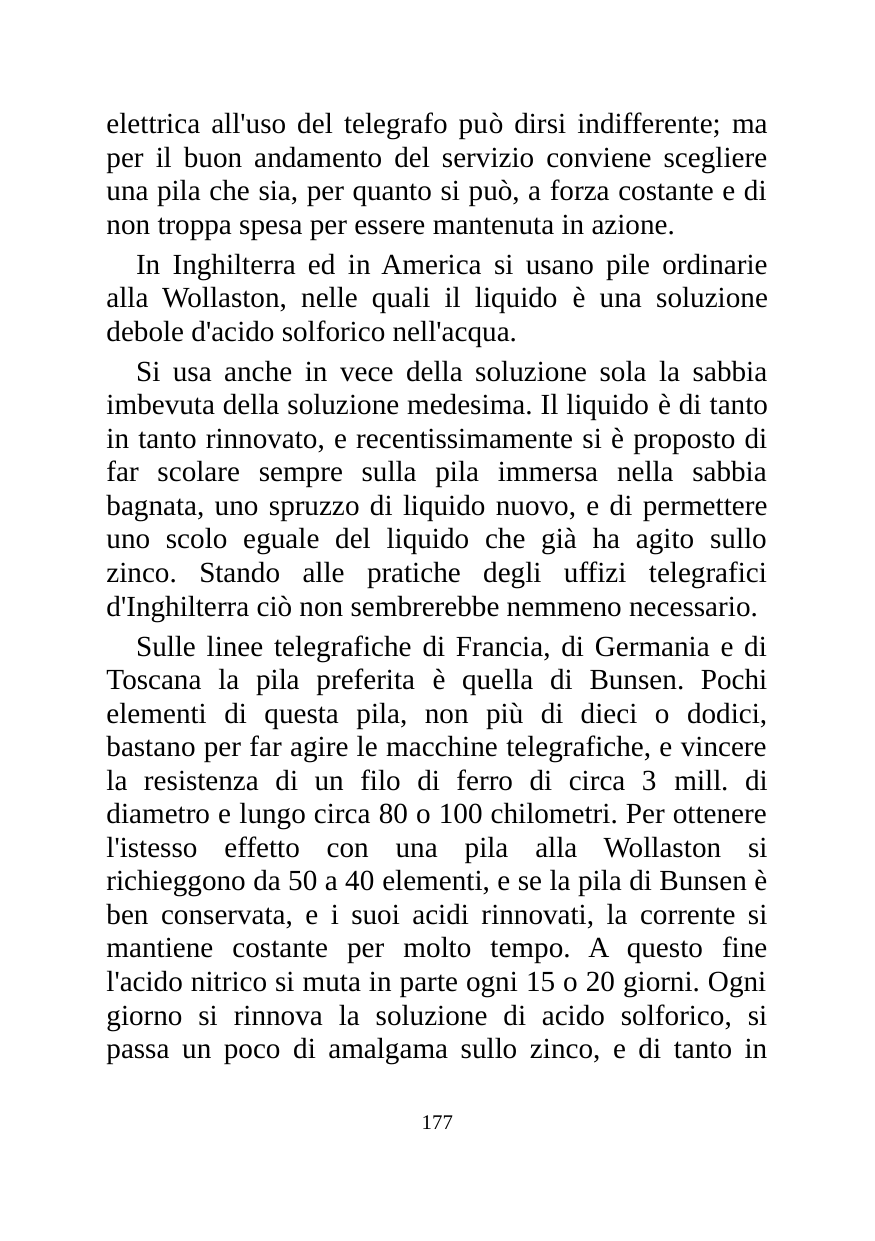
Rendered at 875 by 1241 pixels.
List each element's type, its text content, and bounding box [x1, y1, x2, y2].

text elettrica all'uso del telegrafo può dirsi indifferente; ma per il buon andamento del servizio conviene scegliere una pila che sia, per quanto si può, a forza costante e di non troppa spesa per essere mantenuta in azione. [106, 106, 768, 240]
text Si usa anche in vece della soluzione sola la sabbia imbevuta della soluzione medesima. Il liquido è di tanto in tanto rinnovato, e recentissimamente si è proposto di far scolare sempre sulla pila immersa nella sabbia bagnata, uno spruzzo di liquido nuovo, e di permettere uno scolo eguale del liquido che già ha agito sullo zinco. Stando alle pratiche degli uffizi telegrafici d'Inghilterra ciò non sembrerebbe nemmeno necessario. [106, 354, 768, 622]
text Sulle linee telegrafiche di Francia, di Germania e di Toscana la pila preferita è quella di Bunsen. Pochi elementi di questa pila, non più di dieci o dodici, bastano per far agire le macchine telegrafiche, e vincere la resistenza di un filo di ferro di circa 3 mill. di diametro e lungo circa 80 o 100 chilometri. Per ottenere l'istesso effetto con una pila alla Wollaston si richieggono da 50 a 40 elementi, e se la pila di Bunsen è ben conservata, e i suoi acidi rinnovati, la corrente si mantiene costante per molto tempo. A questo fine l'acido nitrico si muta in parte ogni 15 o 20 giorni. Ogni giorno si rinnova la soluzione di acido solforico, si passa un poco di amalgama sullo zinco, e di tanto in [106, 629, 768, 1065]
text In Inghilterra ed in America si usano pile ordinarie alla Wollaston, nelle quali il liquido è una soluzione debole d'acido solforico nell'acqua. [106, 247, 768, 347]
